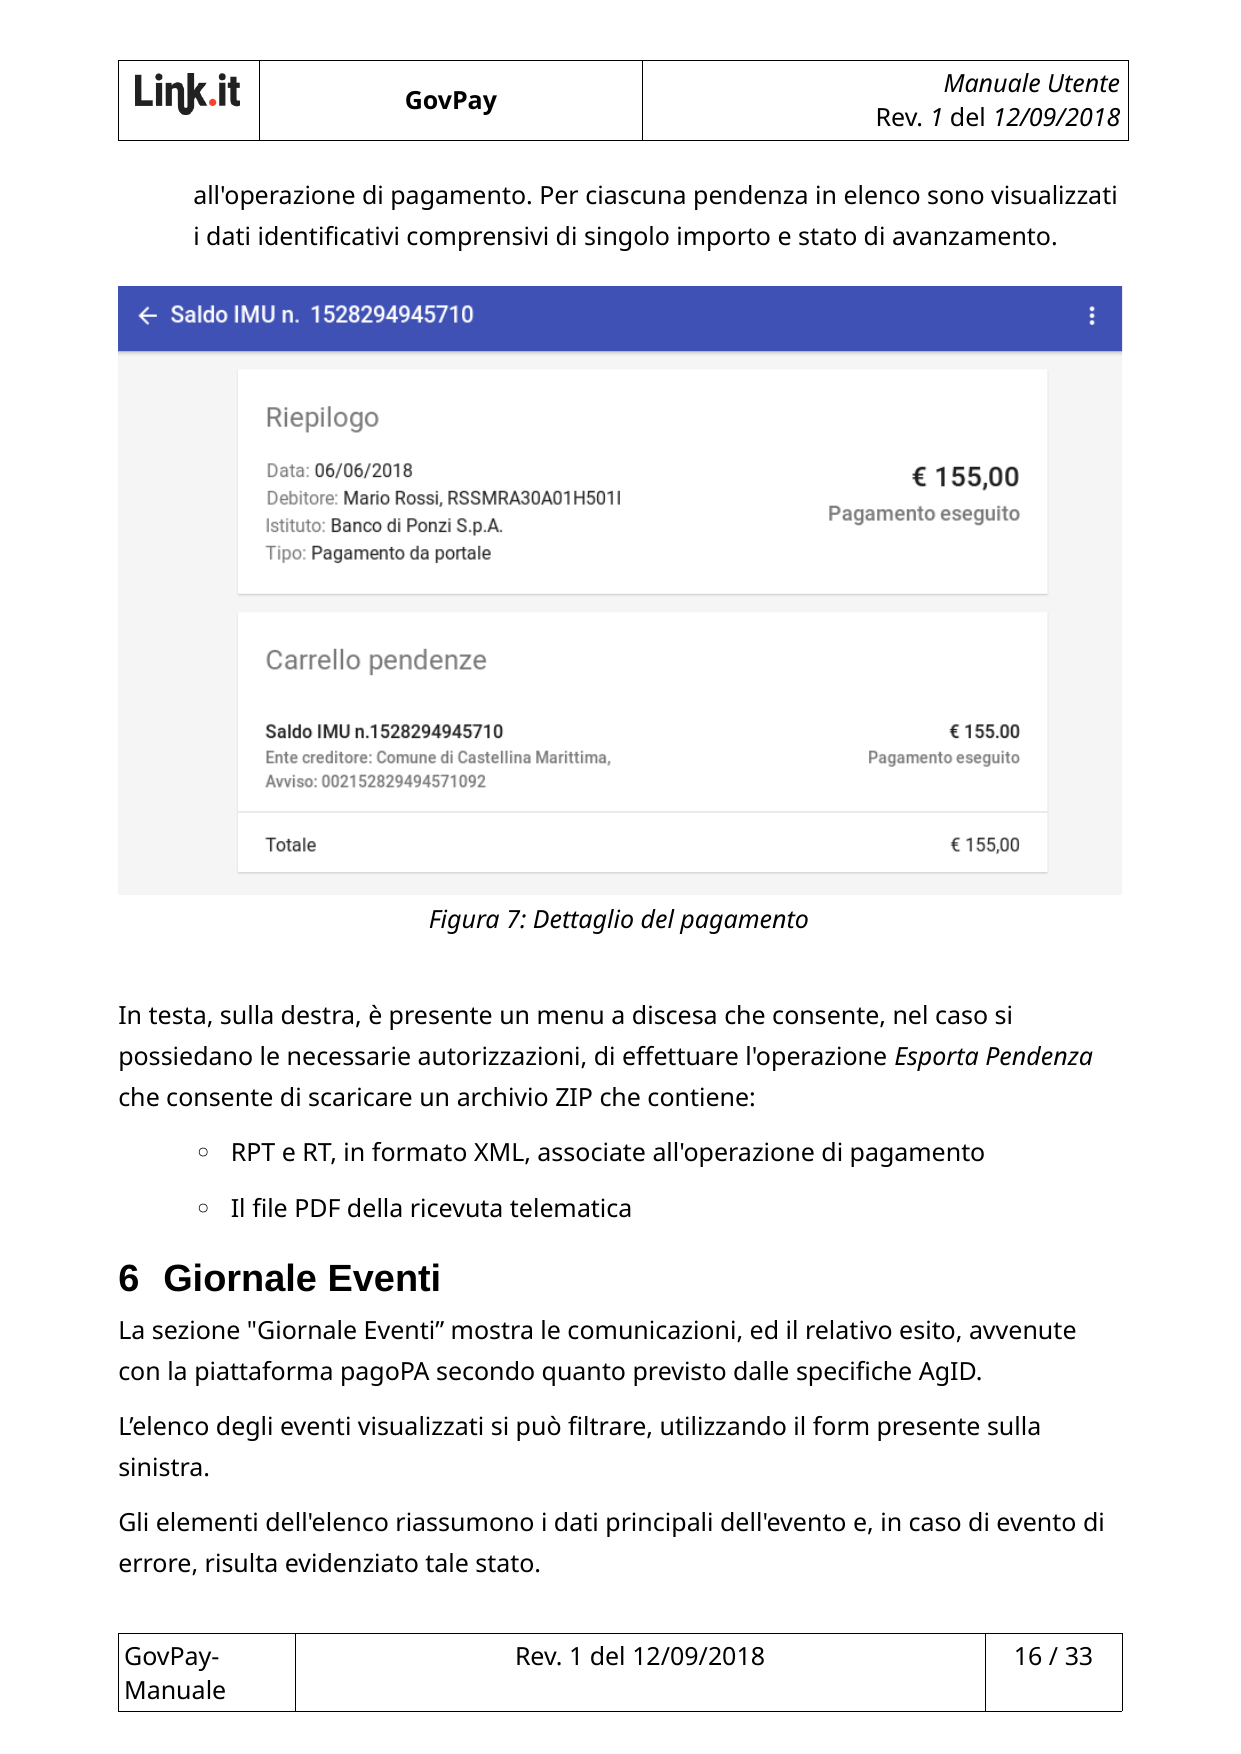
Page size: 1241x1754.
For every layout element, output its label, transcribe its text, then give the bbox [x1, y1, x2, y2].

text Gli elementi dell'elenco riassumono i dati principali dell'evento e, in caso di evento di errore, risulta evidenziato tale stato. [118, 1505, 1122, 1580]
picture [123, 65, 254, 119]
text La sezione "Giornale Eventi” mostra le comunicazioni, ed il relativo esito, avvenute con la piattaforma pagoPA secondo quanto previsto dalle specifiche AgID. [118, 1312, 1122, 1387]
text In testa, sulla destra, è presente un menu a discesa che consente, nel caso si possiedano le necessarie autorizzazioni, di effettuare l'operazione Esporta Pendenza che consente di scaricare un archivio ZIP che contiene: [118, 998, 1122, 1113]
text L’elenco degli eventi visualizzati si può filtrare, utilizzando il form presente sulla sinistra. [118, 1408, 1122, 1483]
picture [118, 286, 1123, 895]
list all'operazione di pagamento. Per ciascuna pendenza in elenco sono visualizzati i dati identificativi comprensivi di singolo importo e stato di avanzamento. [156, 178, 1122, 253]
subtitle Giornale Eventi [118, 1256, 1122, 1300]
list Il file PDF della ricevuta telematica [193, 1190, 1122, 1224]
list RPT e RT, in formato XML, associate all'operazione di pagamento [193, 1135, 1122, 1169]
text Figura 7: Dettaglio del pagamento [118, 895, 1122, 936]
